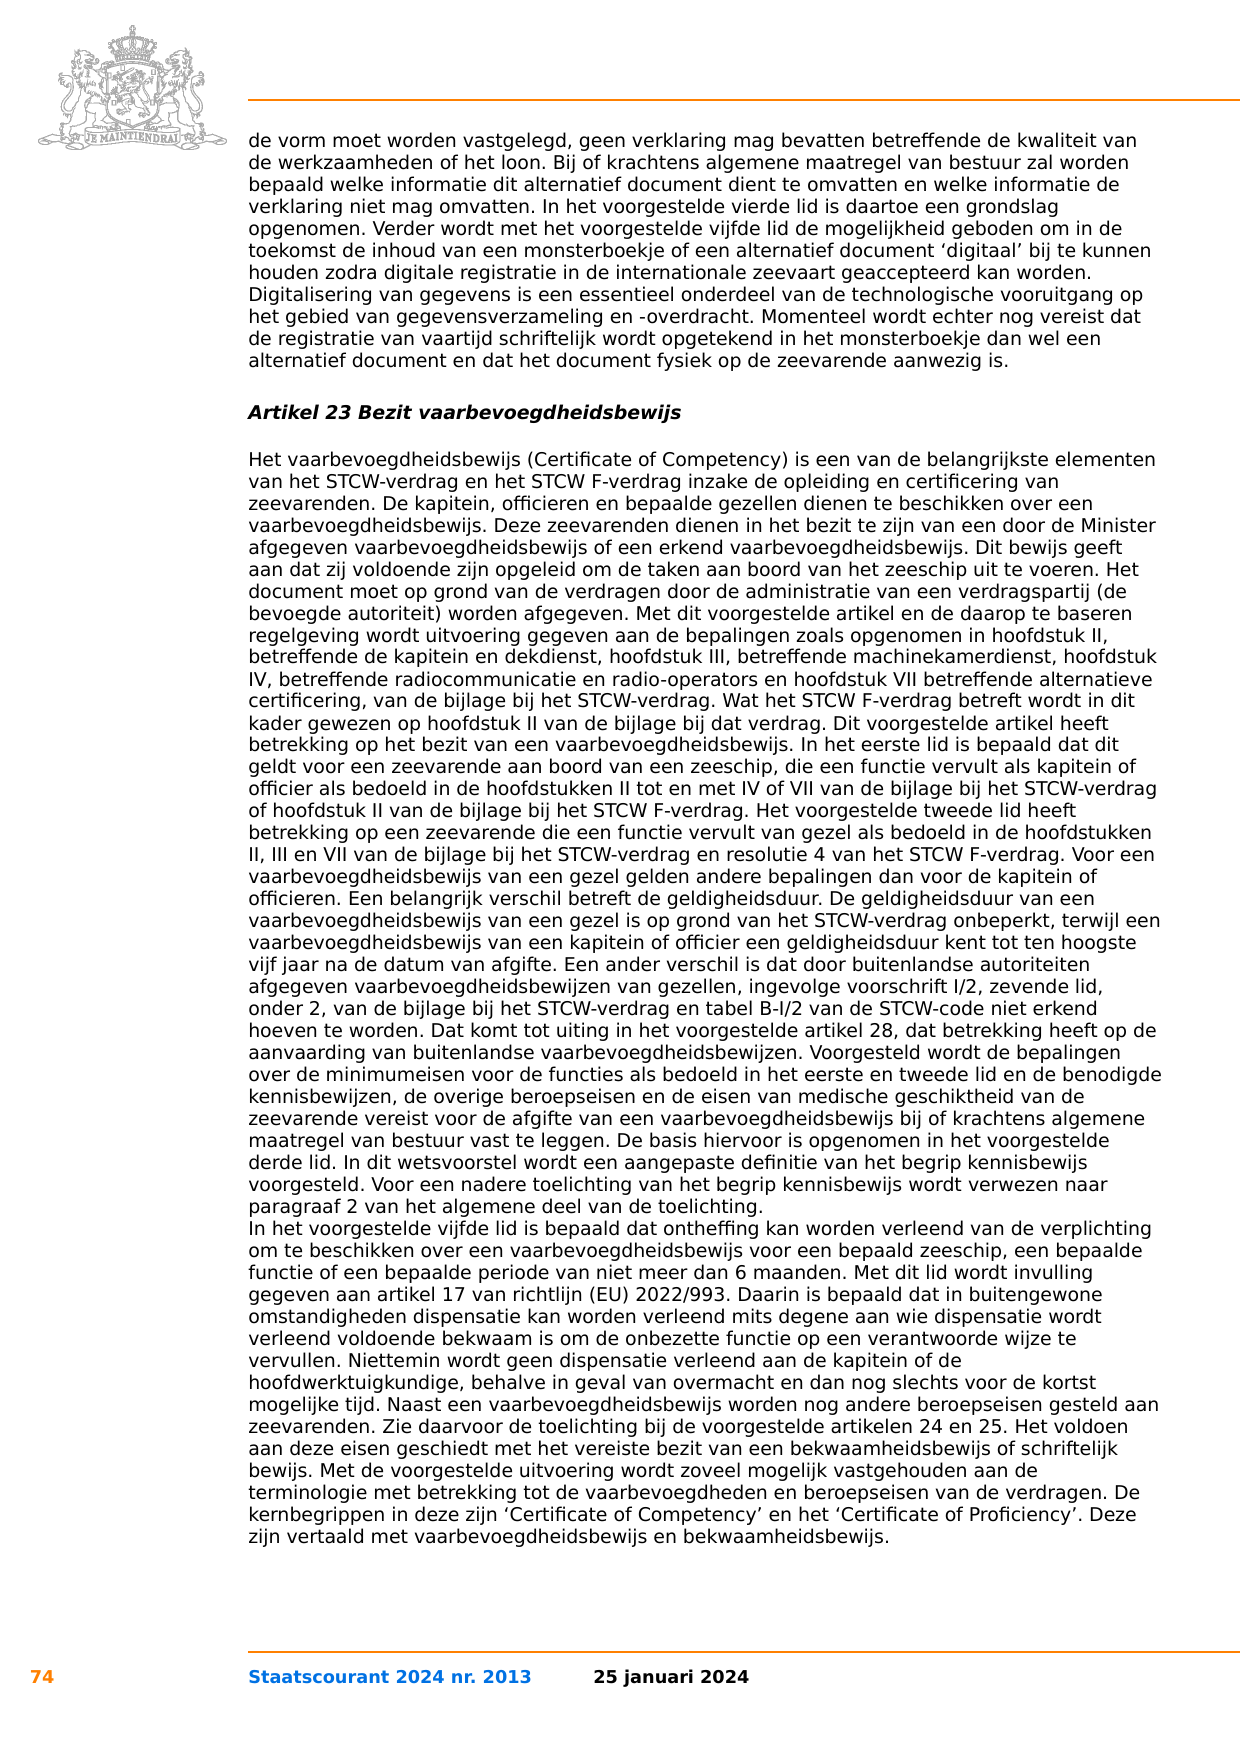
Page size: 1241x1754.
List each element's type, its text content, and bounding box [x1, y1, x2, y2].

text Het vaarbevoegdheidsbewijs (Certificate of Competency) is een van de belangrijkste elementen van het STCW-verdrag en het STCW F-verdrag inzake de opleiding en certificering van zeevarenden. De kapitein, officieren en bepaalde gezellen dienen te beschikken over een vaarbevoegdheidsbewijs. Deze zeevarenden dienen in het bezit te zijn van een door de Minister afgegeven vaarbevoegdheidsbewijs of een erkend vaarbevoegdheidsbewijs. Dit bewijs geeft aan dat zij voldoende zijn opgeleid om de taken aan boord van het zeeschip uit te voeren. Het document moet op grond van de verdragen door de administratie van een verdragspartij (de bevoegde autoriteit) worden afgegeven. Met dit voorgestelde artikel en de daarop te baseren regelgeving wordt uitvoering gegeven aan de bepalingen zoals opgenomen in hoofdstuk II, betreffende de kapitein en dekdienst, hoofdstuk III, betreffende machinekamerdienst, hoofdstuk IV, betreffende radiocommunicatie en radio-operators en hoofdstuk VII betreffende alternatieve certificering, van de bijlage bij het STCW-verdrag. Wat het STCW F-verdrag betreft wordt in dit kader gewezen op hoofdstuk II van de bijlage bij dat verdrag. Dit voorgestelde artikel heeft betrekking op het bezit van een vaarbevoegdheidsbewijs. In het eerste lid is bepaald dat dit geldt voor een zeevarende aan boord van een zeeschip, die een functie vervult als kapitein of officier als bedoeld in de hoofdstukken II tot en met IV of VII van de bijlage bij het STCW-verdrag of hoofdstuk II van de bijlage bij het STCW F-verdrag. Het voorgestelde tweede lid heeft betrekking op een zeevarende die een functie vervult van gezel als bedoeld in de hoofdstukken II, III en VII van de bijlage bij het STCW-verdrag en resolutie 4 van het STCW F-verdrag. Voor een vaarbevoegdheidsbewijs van een gezel gelden andere bepalingen dan voor de kapitein of officieren. Een belangrijk verschil betreft de geldigheidsduur. De geldigheidsduur van een vaarbevoegdheidsbewijs van een gezel is op grond van het STCW-verdrag onbeperkt, terwijl een vaarbevoegdheidsbewijs van een kapitein of officier een geldigheidsduur kent tot ten hoogste vijf jaar na de datum van afgifte. Een ander verschil is dat door buitenlandse autoriteiten afgegeven vaarbevoegdheidsbewijzen van gezellen, ingevolge voorschrift I/2, zevende lid, onder 2, van de bijlage bij het STCW-verdrag en tabel B-I/2 van de STCW-code niet erkend hoeven te worden. Dat komt tot uiting in het voorgestelde artikel 28, dat betrekking heeft op de aanvaarding van buitenlandse vaarbevoegdheidsbewijzen. Voorgesteld wordt de bepalingen over de minimumeisen voor de functies als bedoeld in het eerste en tweede lid en de benodigde kennisbewijzen, de overige beroepseisen en de eisen van medische geschiktheid van de zeevarende vereist voor de afgifte van een vaarbevoegdheidsbewijs bij of krachtens algemene maatregel van bestuur vast te leggen. De basis hiervoor is opgenomen in het voorgestelde derde lid. In dit wetsvoorstel wordt een aangepaste definitie van het begrip kennisbewijs voorgesteld. Voor een nadere toelichting van het begrip kennisbewijs wordt verwezen naar paragraaf 2 van het algemene deel van de toelichting. [248, 449, 1163, 1218]
picture [38, 25, 227, 150]
text de vorm moet worden vastgelegd, geen verklaring mag bevatten betreffende de kwaliteit van de werkzaamheden of het loon. Bij of krachtens algemene maatregel van bestuur zal worden bepaald welke informatie dit alternatief document dient te omvatten en welke informatie de verklaring niet mag omvatten. In het voorgestelde vierde lid is daartoe een grondslag opgenomen. Verder wordt met het voorgestelde vijfde lid de mogelijkheid geboden om in de toekomst de inhoud van een monsterboekje of een alternatief document ‘digitaal’ bij te kunnen houden zodra digitale registratie in de internationale zeevaart geaccepteerd kan worden. Digitalisering van gegevens is een essentieel onderdeel van de technologische vooruitgang op het gebied van gegevensverzameling en -overdracht. Momenteel wordt echter nog vereist dat de registratie van vaartijd schriftelijk wordt opgetekend in het monsterboekje dan wel een alternatief document en dat het document fysiek op de zeevarende aanwezig is. [248, 130, 1163, 372]
text In het voorgestelde vijfde lid is bepaald dat ontheffing kan worden verleend van de verplichting om te beschikken over een vaarbevoegdheidsbewijs voor een bepaald zeeschip, een bepaalde functie of een bepaalde periode van niet meer dan 6 maanden. Met dit lid wordt invulling gegeven aan artikel 17 van richtlijn (EU) 2022/993. Daarin is bepaald dat in buitengewone omstandigheden dispensatie kan worden verleend mits degene aan wie dispensatie wordt verleend voldoende bekwaam is om de onbezette functie op een verantwoorde wijze te vervullen. Niettemin wordt geen dispensatie verleend aan de kapitein of de hoofdwerktuigkundige, behalve in geval van overmacht en dan nog slechts voor de kortst mogelijke tijd. Naast een vaarbevoegdheidsbewijs worden nog andere beroepseisen gesteld aan zeevarenden. Zie daarvoor de toelichting bij de voorgestelde artikelen 24 en 25. Het voldoen aan deze eisen geschiedt met het vereiste bezit van een bekwaamheidsbewijs of schriftelijk bewijs. Met de voorgestelde uitvoering wordt zoveel mogelijk vastgehouden aan de terminologie met betrekking tot de vaarbevoegdheden en beroepseisen van de verdragen. De kernbegrippen in deze zijn ‘Certificate of Competency’ en het ‘Certificate of Proficiency’. Deze zijn vertaald met vaarbevoegdheidsbewijs en bekwaamheidsbewijs. [248, 1218, 1163, 1548]
subtitle Artikel 23 Bezit vaarbevoegdheidsbewijs [248, 402, 1163, 424]
